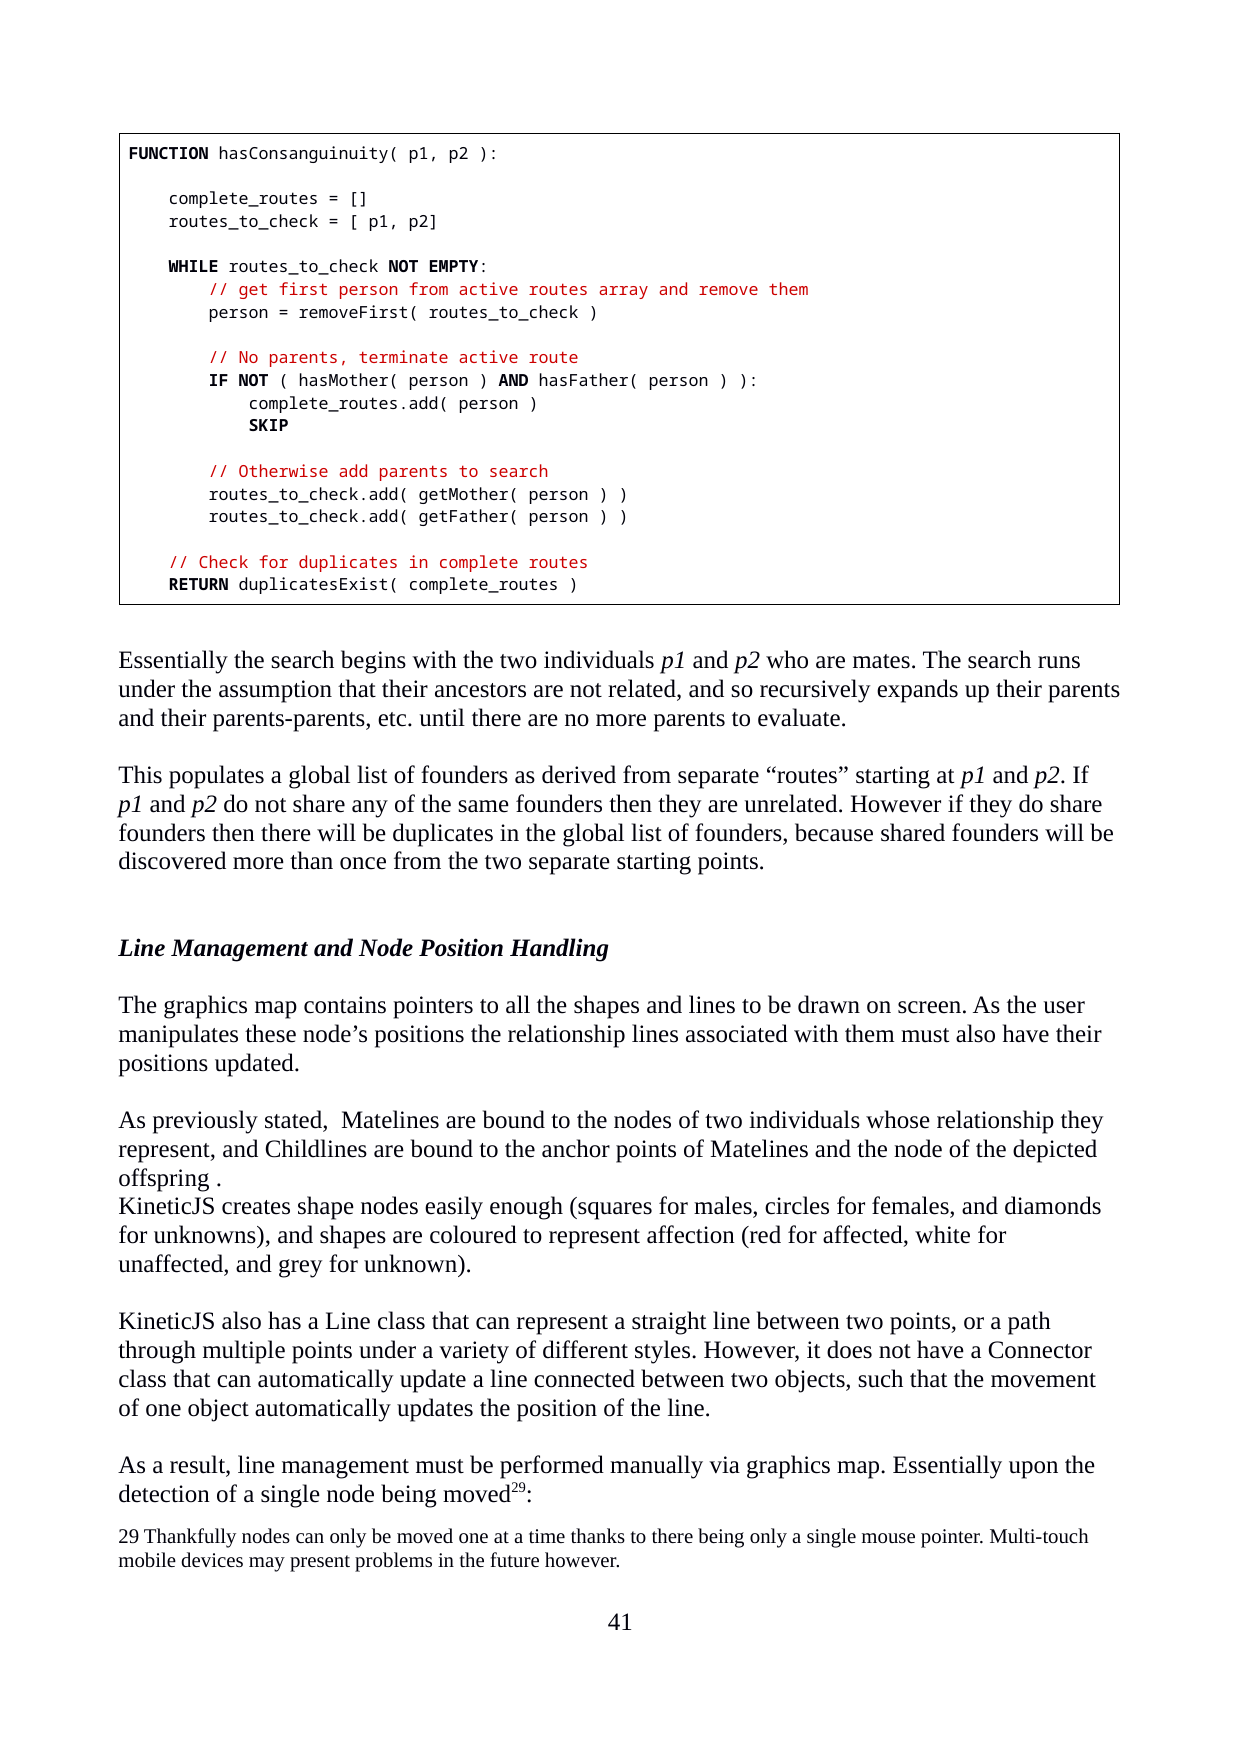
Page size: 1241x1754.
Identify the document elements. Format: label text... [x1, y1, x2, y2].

text // Check for duplicates in complete routes [128, 550, 1110, 573]
text This populates a global list of founders as derived from separate “routes” starting at p1 and p2. If p1 and p2 do not share any of the same founders then they are unrelated. However if they do share founders then there will be duplicates in the global list of founders, because shared founders will be discovered more than once from the two separate starting points. [118, 760, 1122, 875]
text WHILE routes_to_check NOT EMPTY: [128, 255, 1110, 278]
text As previously stated, Matelines are bound to the nodes of two individuals whose relationship they represent, and Childlines are bound to the anchor points of Matelines and the node of the depicted offspring . [118, 1105, 1122, 1191]
text routes_to_check = [ p1, p2] [128, 209, 1110, 232]
text FUNCTION hasConsanguinuity( p1, p2 ): [128, 141, 1110, 164]
text The graphics map contains pointers to all the shapes and lines to be drawn on screen. As the user manipulates these node’s positions the relationship lines associated with them must also have their positions updated. [118, 990, 1122, 1076]
text KineticJS creates shape nodes easily enough (squares for males, circles for females, and diamonds for unknowns), and shapes are coloured to represent affection (red for affected, white for unaffected, and grey for unknown). [118, 1191, 1122, 1278]
text SKIP [128, 414, 1110, 437]
text // No parents, terminate active route [128, 346, 1110, 368]
text RETURN duplicatesExist( complete_routes ) [128, 573, 1110, 596]
text person = removeFirst( routes_to_check ) [128, 300, 1110, 323]
text As a result, line management must be performed manually via graphics map. Essentially upon the detection of a single node being moved: [118, 1450, 1122, 1508]
text // Otherwise add parents to search [128, 459, 1110, 482]
subtitle Line Management and Node Position Handling [118, 933, 1122, 961]
text complete_routes = [] [128, 187, 1110, 209]
text routes_to_check.add( getMother( person ) ) [128, 482, 1110, 505]
text Thankfully nodes can only be moved one at a time thanks to there being only a single mouse pointer. Multi-touch mobile devices may present problems in the future however. [118, 1524, 1122, 1572]
text IF NOT ( hasMother( person ) AND hasFather( person ) ): [128, 368, 1110, 391]
text // get first person from active routes array and remove them [128, 278, 1110, 300]
text KineticJS also has a Line class that can represent a straight line between two points, or a path through multiple points under a variety of different styles. However, it does not have a Connector class that can automatically update a line connected between two objects, such that the movement of one object automatically updates the position of the line. [118, 1306, 1122, 1421]
text routes_to_check.add( getFather( person ) ) [128, 505, 1110, 527]
text Essentially the search begins with the two individuals p1 and p2 who are mates. The search runs under the assumption that their ancestors are not related, and so recursively expands up their parents and their parents-parents, etc. until there are no more parents to evaluate. [118, 645, 1122, 731]
text complete_routes.add( person ) [128, 391, 1110, 414]
